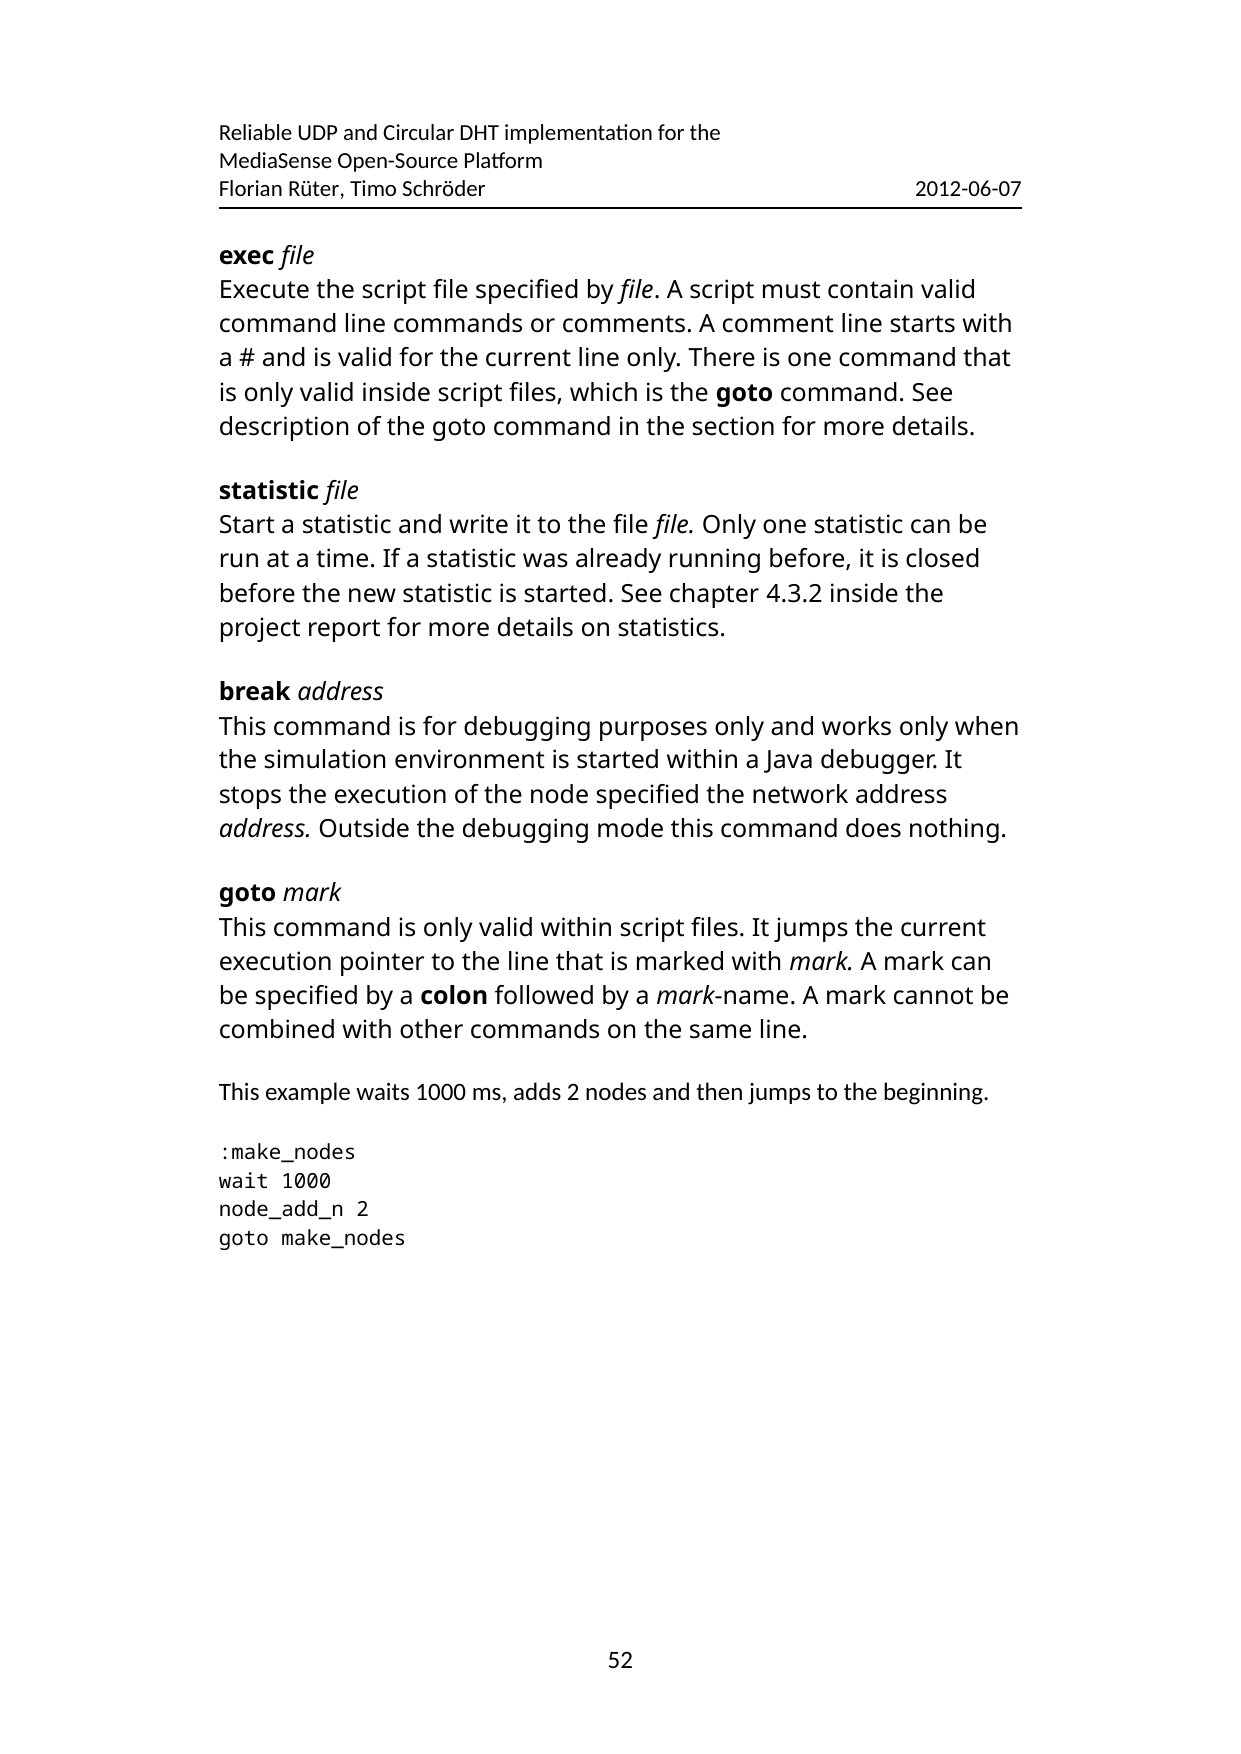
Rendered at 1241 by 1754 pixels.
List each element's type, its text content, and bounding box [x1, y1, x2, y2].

text goto mark This command is only valid within script files. It jumps the current execution pointer to the line that is marked with mark. A mark can be specified by a colon followed by a mark-name. A mark cannot be combined with other commands on the same line. [218, 875, 1022, 1045]
text break address This command is for debugging purposes only and works only when the simulation environment is started within a Java debugger. It stops the execution of the node specified the network address address. Outside the debugging mode this command does nothing. [218, 674, 1022, 844]
text statistic file Start a statistic and write it to the file file. Only one statistic can be run at a time. If a statistic was already running before, it is closed before the new statistic is started. See chapter 4.3.2 inside the project report for more details on statistics. [218, 473, 1022, 643]
text :make_nodes wait 1000 node_add_n 2 goto make_nodes [218, 1137, 1022, 1251]
text This example waits 1000 ms, adds 2 nodes and then jumps to the beginning. [218, 1076, 1022, 1107]
text exec file Execute the script file specified by file. A script must contain valid command line commands or comments. A comment line starts with a # and is valid for the current line only. There is one command that is only valid inside script files, which is the goto command. See description of the goto command in the section for more details. [218, 238, 1022, 442]
